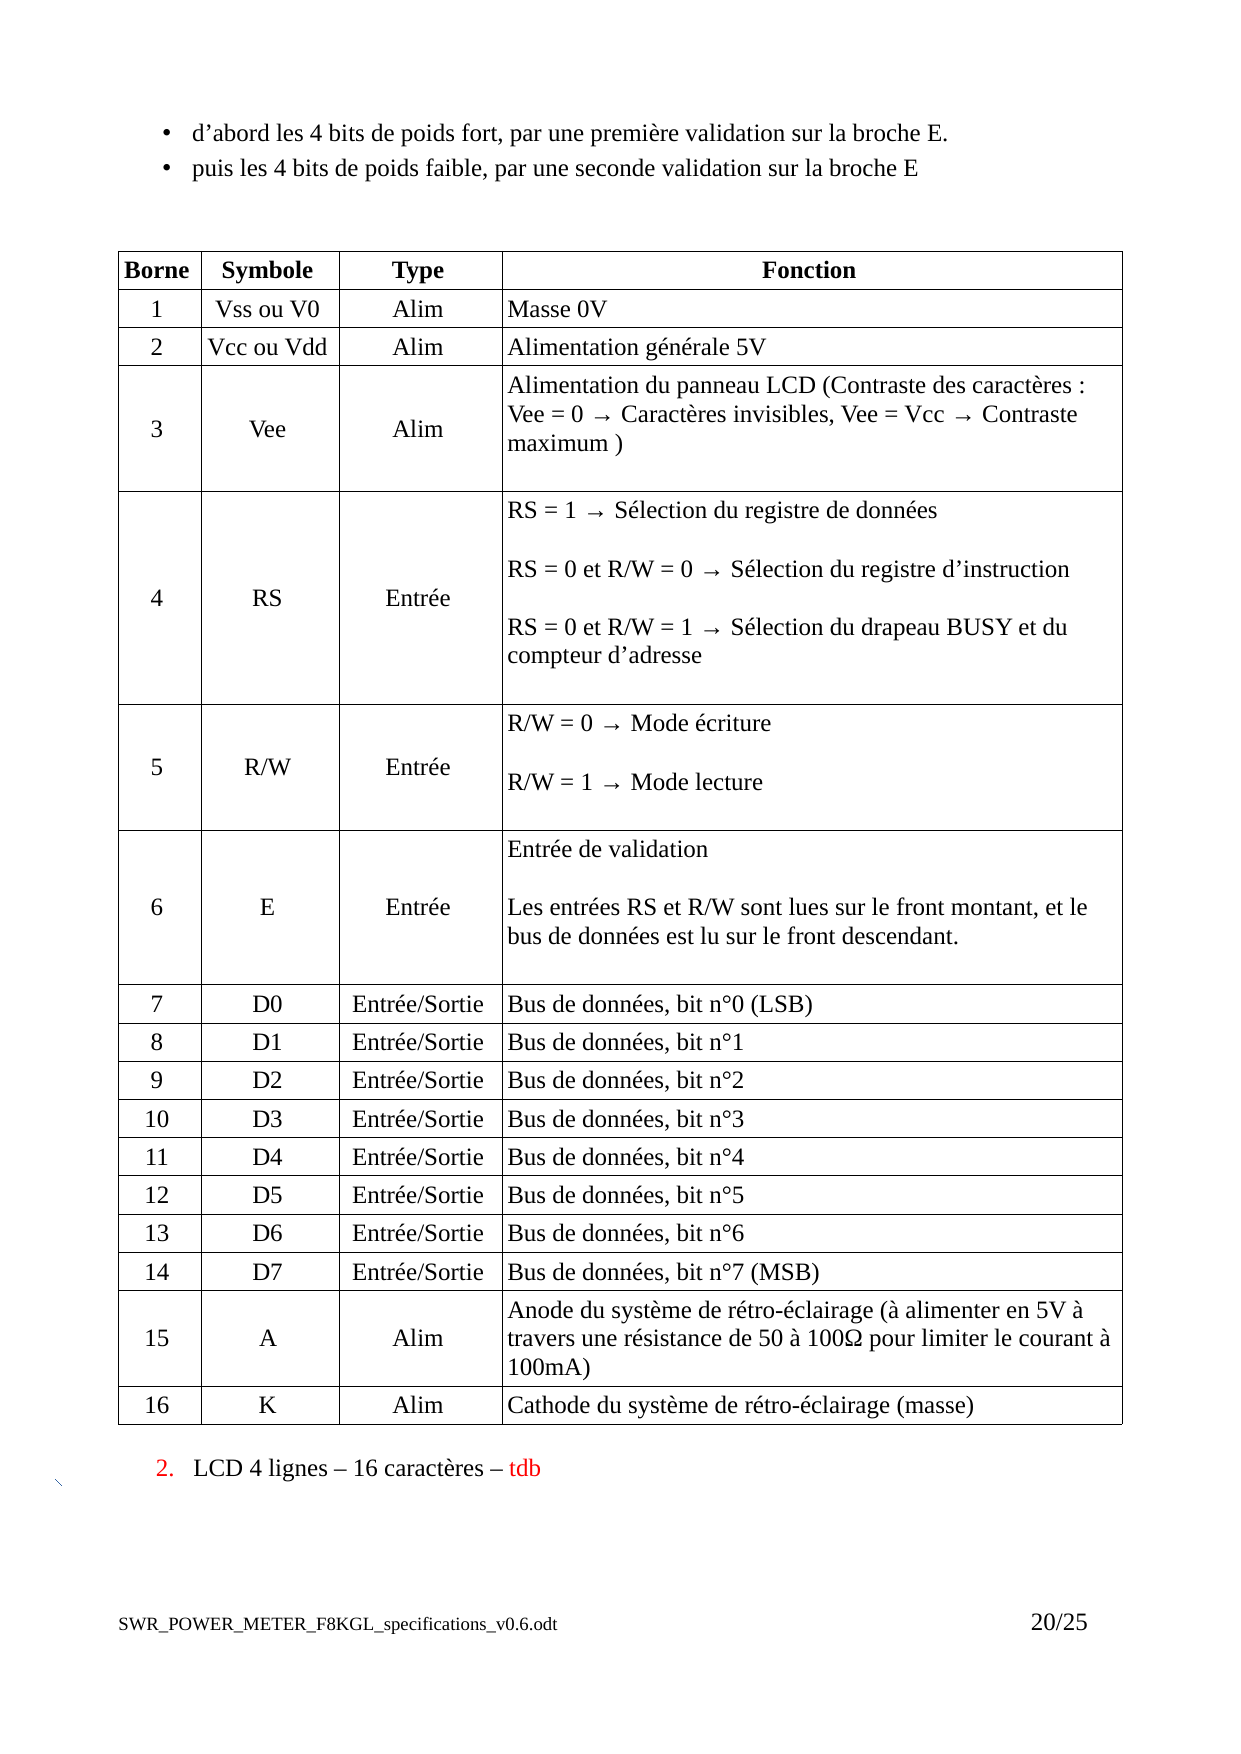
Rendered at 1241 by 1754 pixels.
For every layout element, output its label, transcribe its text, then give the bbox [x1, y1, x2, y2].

table_cell 13 [119, 1215, 201, 1252]
table_cell R/W [202, 705, 339, 829]
table_header Symbole [202, 252, 339, 289]
table_cell Bus de données, bit n°3 [503, 1100, 1122, 1137]
table_header Fonction [503, 252, 1122, 289]
table_cell Entrée/Sortie [340, 1062, 502, 1099]
table_cell 11 [119, 1138, 201, 1175]
table_cell Alim [340, 290, 502, 327]
table_cell Entrée [340, 492, 502, 703]
table_cell Vcc ou Vdd [202, 328, 339, 365]
table_cell Bus de données, bit n°6 [503, 1215, 1122, 1252]
table_cell 15 [119, 1291, 201, 1386]
table_cell RS = 1 → Sélection du registre de données RS = 0 et R/W = 0 → Sélection du registre d’instruction RS = 0 et R/W = 1 → Sélection du drapeau BUSY et du compteur d’adresse [503, 492, 1122, 703]
table_cell Alim [340, 366, 502, 491]
table_cell Entrée [340, 831, 502, 984]
table_cell Alim [340, 328, 502, 365]
table_cell 6 [119, 831, 201, 984]
table_cell 10 [119, 1100, 201, 1137]
table_cell Entrée/Sortie [340, 985, 502, 1022]
table_cell Vee [202, 366, 339, 491]
table_cell Entrée [340, 705, 502, 829]
table_header Type [340, 252, 502, 289]
table_cell K [202, 1387, 339, 1424]
table_cell Vss ou V0 [202, 290, 339, 327]
list puis les 4 bits de poids faible, par une seconde validation sur la broche E [162, 153, 1122, 181]
table_header Borne [119, 252, 201, 289]
table_cell Entrée/Sortie [340, 1100, 502, 1137]
table_cell Entrée/Sortie [340, 1176, 502, 1213]
table_cell 3 [119, 366, 201, 491]
table_cell 12 [119, 1176, 201, 1213]
table_cell RS [202, 492, 339, 703]
table_cell Bus de données, bit n°5 [503, 1176, 1122, 1213]
table_cell Entrée/Sortie [340, 1253, 502, 1290]
list d’abord les 4 bits de poids fort, par une première validation sur la broche E. [162, 118, 1122, 147]
table_cell Entrée de validation Les entrées RS et R/W sont lues sur le front montant, et le bus de données est lu sur le front descendant. [503, 831, 1122, 984]
table_cell Entrée/Sortie [340, 1138, 502, 1175]
table_cell Alimentation générale 5V [503, 328, 1122, 365]
table_cell D7 [202, 1253, 339, 1290]
table_cell 2 [119, 328, 201, 365]
table_cell Entrée/Sortie [340, 1024, 502, 1061]
table_cell 9 [119, 1062, 201, 1099]
table_cell 1 [119, 290, 201, 327]
table_cell D3 [202, 1100, 339, 1137]
table_cell A [202, 1291, 339, 1386]
table_cell D6 [202, 1215, 339, 1252]
table_cell Bus de données, bit n°2 [503, 1062, 1122, 1099]
table_cell Alim [340, 1387, 502, 1424]
table_cell 5 [119, 705, 201, 829]
table_cell 8 [119, 1024, 201, 1061]
list LCD 4 lignes – 16 caractères – tdb [156, 1453, 1122, 1482]
table_cell D0 [202, 985, 339, 1022]
table_cell D2 [202, 1062, 339, 1099]
table_cell Bus de données, bit n°0 (LSB) [503, 985, 1122, 1022]
table_cell 7 [119, 985, 201, 1022]
table_cell R/W = 0 → Mode écriture R/W = 1 → Mode lecture [503, 705, 1122, 829]
table_cell Bus de données, bit n°7 (MSB) [503, 1253, 1122, 1290]
table_cell Alim [340, 1291, 502, 1386]
table_cell Cathode du système de rétro-éclairage (masse) [503, 1387, 1122, 1424]
table_cell Masse 0V [503, 290, 1122, 327]
table_cell D1 [202, 1024, 339, 1061]
table_cell Entrée/Sortie [340, 1215, 502, 1252]
table_cell 4 [119, 492, 201, 703]
table_cell Bus de données, bit n°1 [503, 1024, 1122, 1061]
table_cell 14 [119, 1253, 201, 1290]
table_cell D4 [202, 1138, 339, 1175]
table_cell Bus de données, bit n°4 [503, 1138, 1122, 1175]
table_cell D5 [202, 1176, 339, 1213]
table_cell E [202, 831, 339, 984]
table_cell Anode du système de rétro-éclairage (à alimenter en 5V à travers une résistance de 50 à 100Ω pour limiter le courant à 100mA) [503, 1291, 1122, 1386]
table_cell Alimentation du panneau LCD (Contraste des caractères : Vee = 0 → Caractères invisibles, Vee = Vcc → Contraste maximum ) [503, 366, 1122, 491]
table_cell 16 [119, 1387, 201, 1424]
